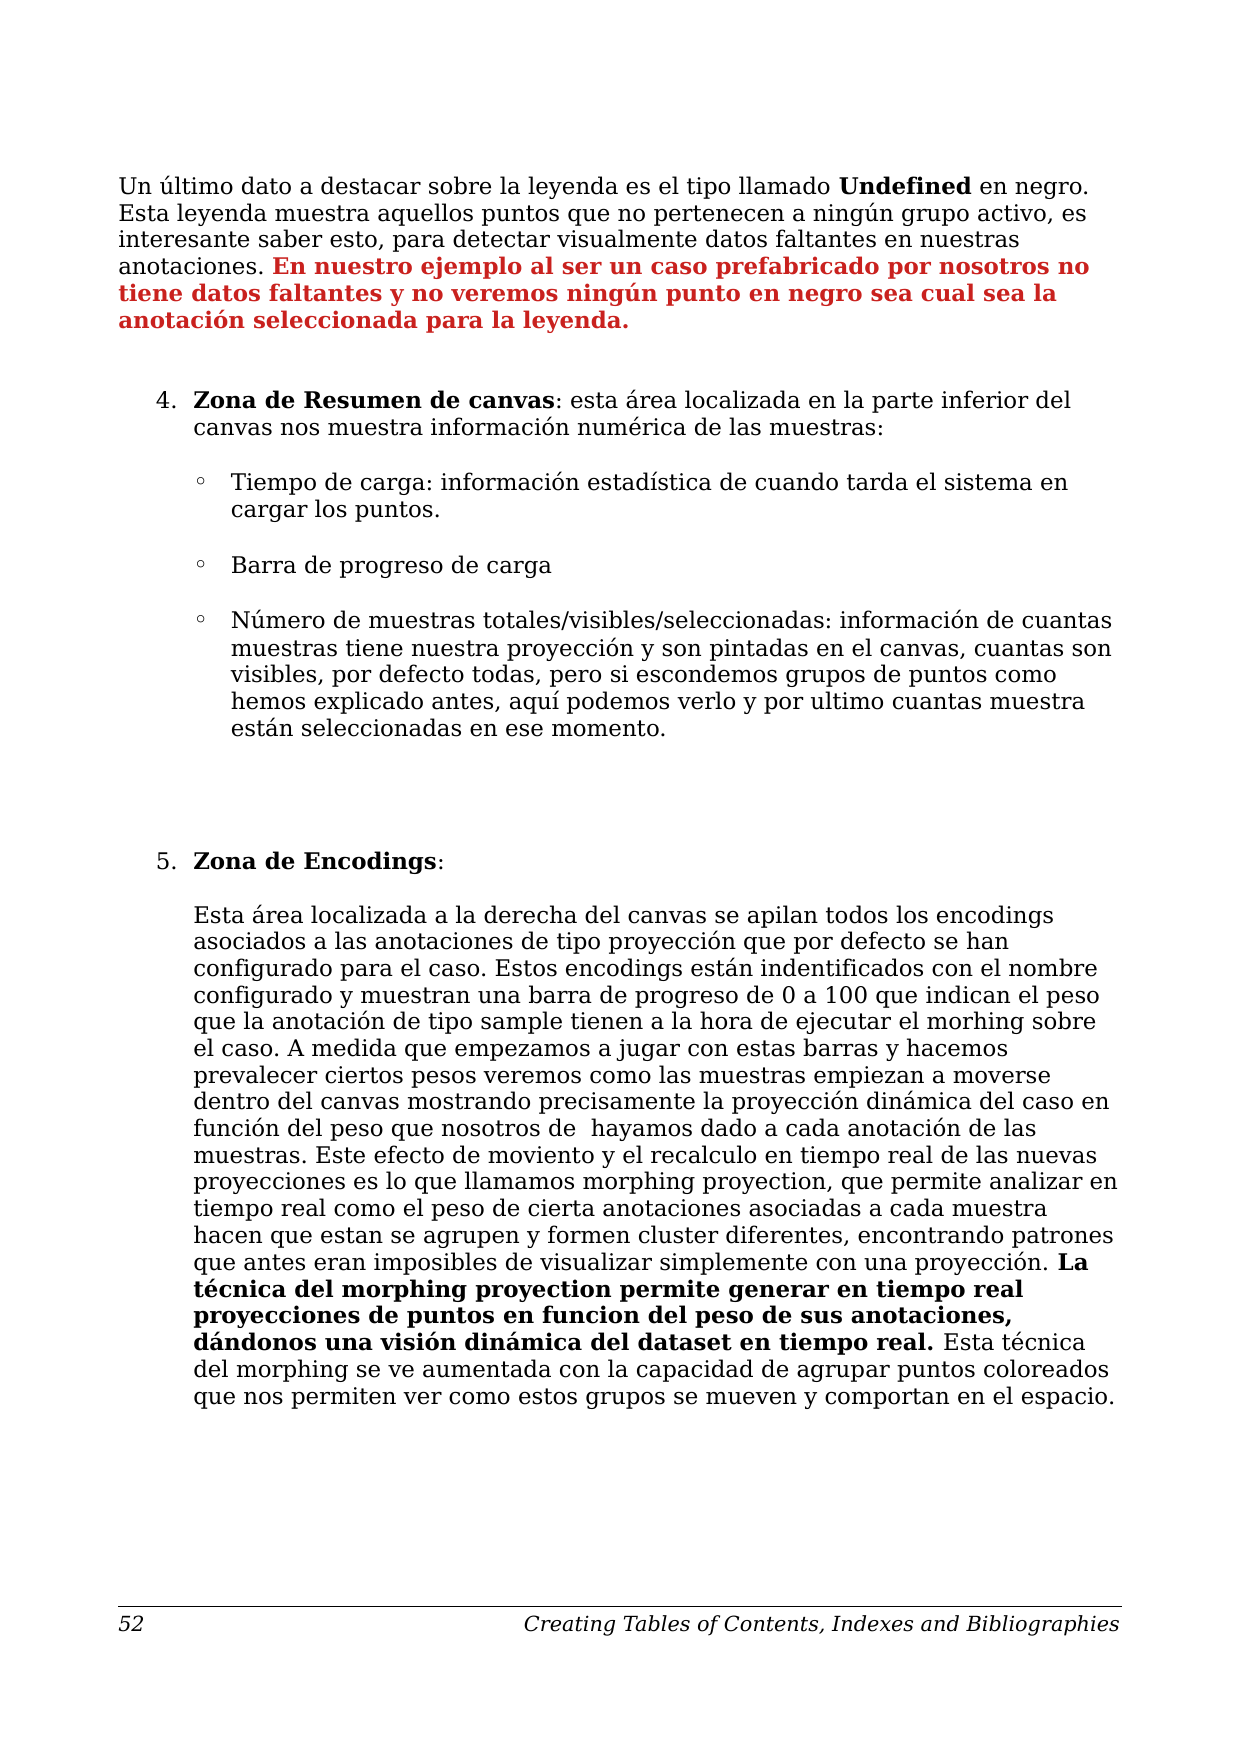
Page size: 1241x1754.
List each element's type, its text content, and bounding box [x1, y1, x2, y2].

list Zona de Encodings: Esta área localizada a la derecha del canvas se apilan todos los encodings asociados a las anotaciones de tipo proyección que por defecto se han configurado para el caso. Estos encodings están indentificados con el nombre configurado y muestran una barra de progreso de 0 a 100 que indican el peso que la anotación de tipo sample tienen a la hora de ejecutar el morhing sobre el caso. A medida que empezamos a jugar con estas barras y hacemos prevalecer ciertos pesos veremos como las muestras empiezan a moverse dentro del canvas mostrando precisamente la proyección dinámica del caso en función del peso que nosotros de hayamos dado a cada anotación de las muestras. Este efecto de moviento y el recalculo en tiempo real de las nuevas proyecciones es lo que llamamos morphing proyection, que permite analizar en tiempo real como el peso de cierta anotaciones asociadas a cada muestra hacen que estan se agrupen y formen cluster diferentes, encontrando patrones que antes eran imposibles de visualizar simplemente con una proyección. La técnica del morphing proyection permite generar en tiempo real proyecciones de puntos en funcion del peso de sus anotaciones, dándonos una visión dinámica del dataset en tiempo real. Esta técnica del morphing se ve aumentada con la capacidad de agrupar puntos coloreados que nos permiten ver como estos grupos se mueven y comportan en el espacio. [156, 848, 1122, 1409]
list Barra de progreso de carga [193, 550, 1122, 606]
list Tiempo de carga: información estadística de cuando tarda el sistema en cargar los puntos. [193, 467, 1122, 550]
list Número de muestras totales/visibles/seleccionadas: información de cuantas muestras tiene nuestra proyección y son pintadas en el canvas, cuantas son visibles, por defecto todas, pero si escondemos grupos de puntos como hemos explicado antes, aquí podemos verlo y por ultimo cuantas muestra están seleccionadas en ese momento. [193, 606, 1122, 848]
list Zona de Resumen de canvas: esta área localizada en la parte inferior del canvas nos muestra información numérica de las muestras: [156, 387, 1122, 467]
text Un último dato a destacar sobre la leyenda es el tipo llamado Undefined en negro. Esta leyenda muestra aquellos puntos que no pertenecen a ningún grupo activo, es interesante saber esto, para detectar visualmente datos faltantes en nuestras anotaciones. En nuestro ejemplo al ser un caso prefabricado por nosotros no tiene datos faltantes y no veremos ningún punto en negro sea cual sea la anotación seleccionada para la leyenda. [118, 173, 1122, 334]
